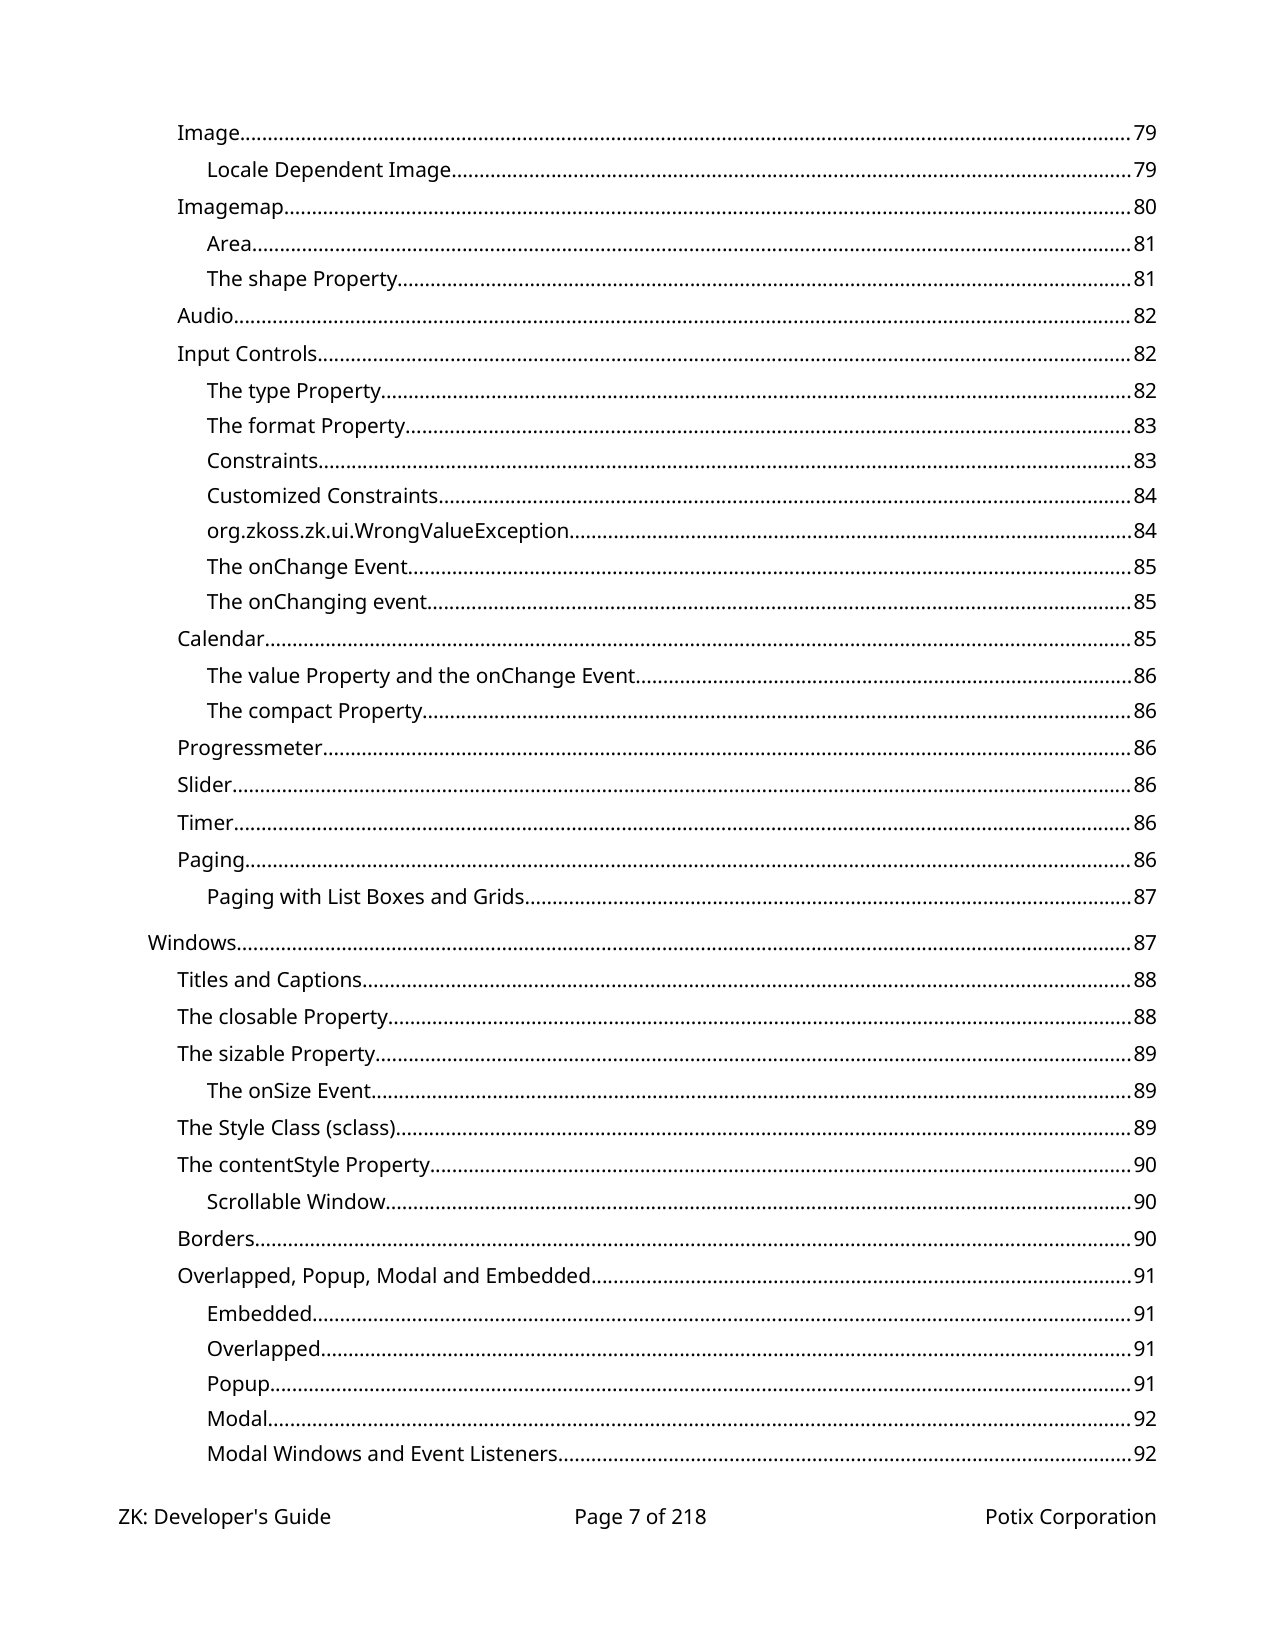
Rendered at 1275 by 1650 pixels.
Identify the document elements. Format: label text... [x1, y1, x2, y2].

text The contentStyle Property 90 [177, 1150, 1157, 1178]
text Slider 86 [177, 771, 1157, 799]
text The Style Class (sclass) 89 [177, 1113, 1157, 1141]
text Progressmeter 86 [177, 733, 1157, 762]
text Input Controls 82 [177, 339, 1157, 367]
text Customized Constraints 84 [207, 481, 1157, 510]
text org.zkoss.zk.ui.WrongValueException 84 [207, 517, 1157, 545]
text The sizable Property 89 [177, 1039, 1157, 1067]
text Image 79 [177, 118, 1157, 146]
text The type Property 82 [207, 376, 1157, 404]
text The onSize Event 89 [207, 1076, 1157, 1104]
text Embedded 91 [207, 1299, 1157, 1327]
text The format Property 83 [207, 411, 1157, 439]
text Calendar 85 [177, 624, 1157, 652]
text Audio 82 [177, 302, 1157, 330]
text Paging 86 [177, 845, 1157, 873]
text Area 81 [207, 229, 1157, 258]
text Timer 86 [177, 808, 1157, 836]
text The onChanging event 85 [207, 587, 1157, 615]
text The value Property and the onChange Event 86 [207, 661, 1157, 689]
text Windows 87 [148, 928, 1157, 956]
text The shape Property 81 [207, 264, 1157, 293]
text Overlapped, Popup, Modal and Embedded 91 [177, 1262, 1157, 1290]
text Titles and Captions 88 [177, 965, 1157, 993]
text The closable Property 88 [177, 1002, 1157, 1030]
text Locale Dependent Image 79 [207, 155, 1157, 183]
text Borders 90 [177, 1224, 1157, 1253]
text Overlapped 91 [207, 1334, 1157, 1362]
text Imagemap 80 [177, 192, 1157, 221]
text The compact Property 86 [207, 696, 1157, 725]
text Scrollable Window 90 [207, 1187, 1157, 1216]
text Constraints 83 [207, 446, 1157, 474]
text Modal 92 [207, 1404, 1157, 1432]
text Modal Windows and Event Listeners 92 [207, 1439, 1157, 1468]
text Popup 91 [207, 1369, 1157, 1397]
text Paging with List Boxes and Grids 87 [207, 882, 1157, 910]
text The onChange Event 85 [207, 552, 1157, 580]
